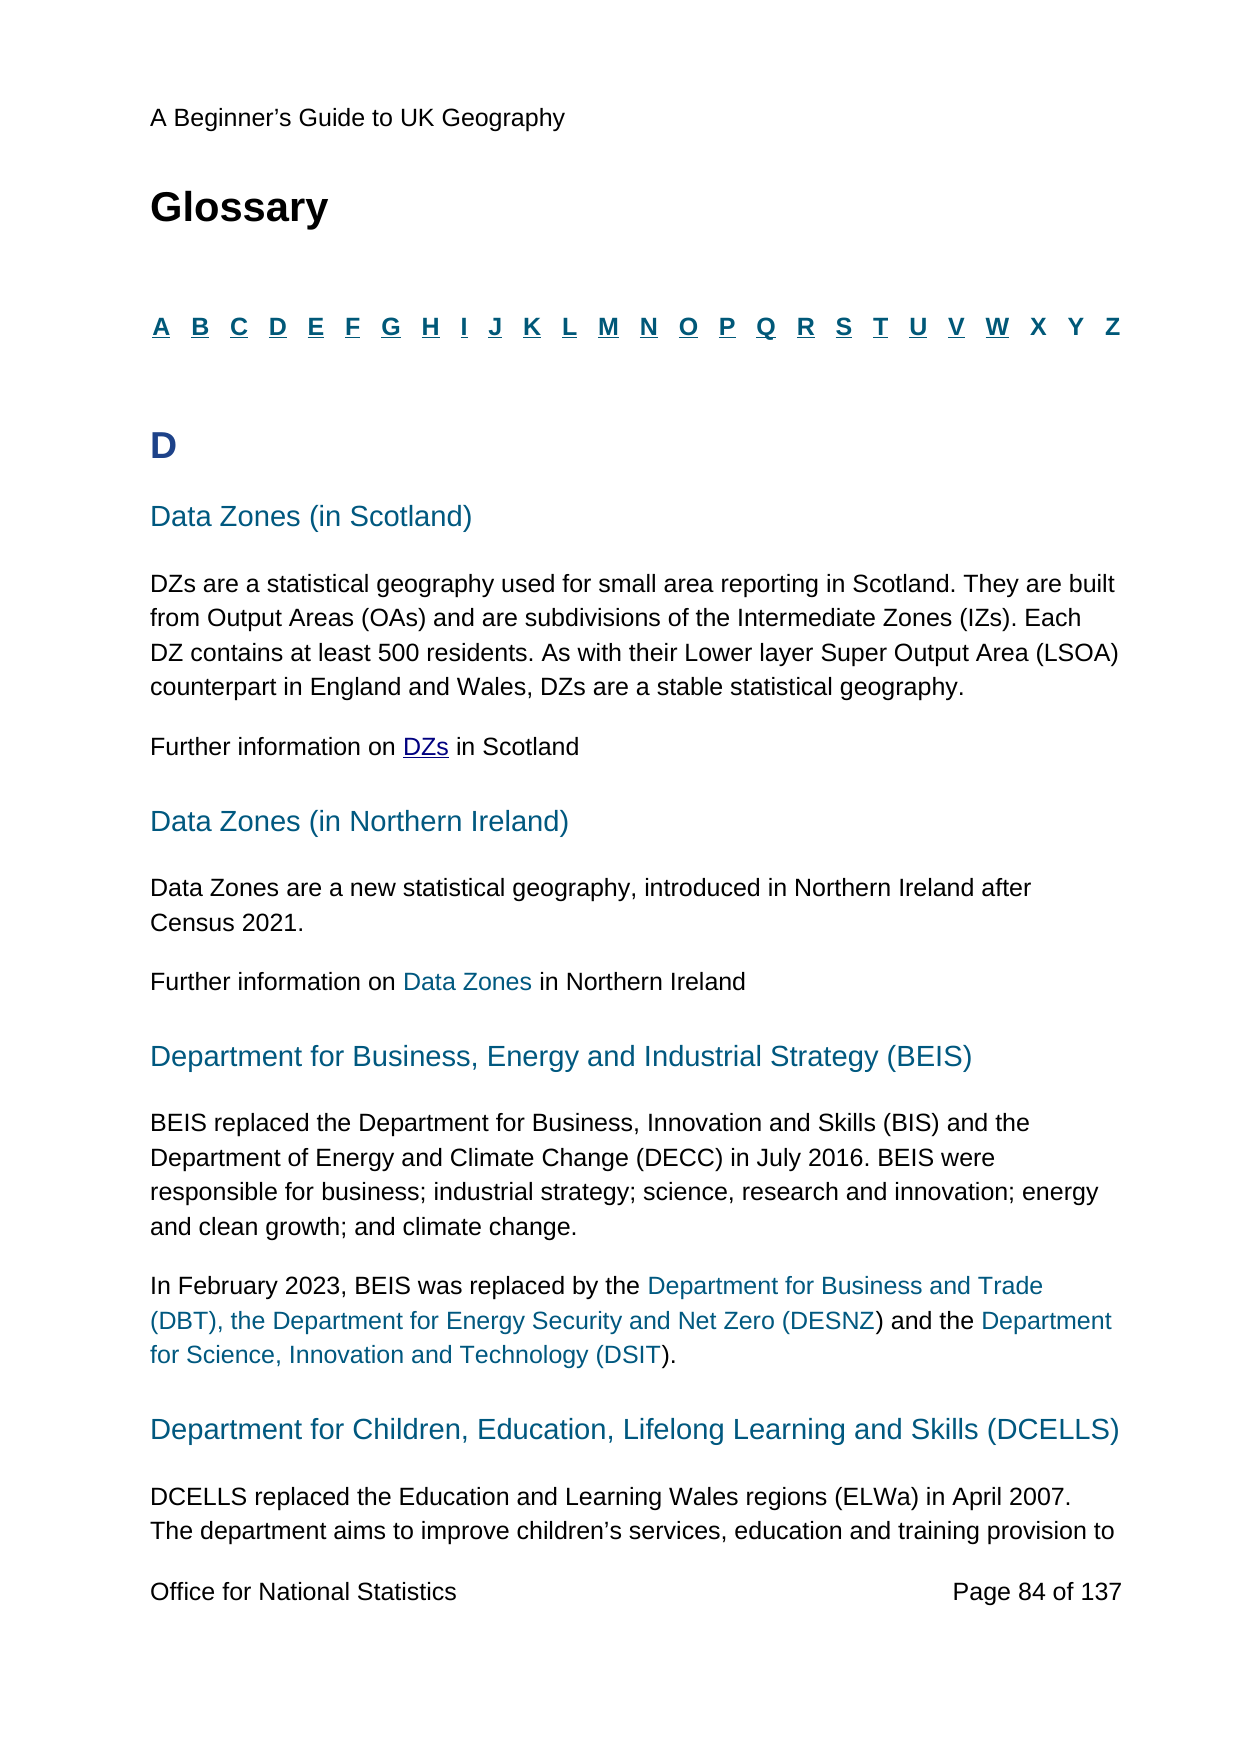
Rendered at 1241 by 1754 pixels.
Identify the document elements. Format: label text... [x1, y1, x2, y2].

subtitle Data Zones (in Northern Ireland) [150, 804, 1122, 837]
text Further information on Data Zones in Northern Ireland [150, 967, 1122, 996]
text Further information on DZs in Scotland [150, 732, 1122, 761]
text In February 2023, BEIS was replaced by the Department for Business and Trade (DBT), the Department for Energy Security and Net Zero (DESNZ) and the Department for Science, Innovation and Technology (DSIT). [150, 1271, 1122, 1369]
text Data Zones are a new statistical geography, introduced in Northern Ireland after Census 2021. [150, 873, 1122, 936]
text DZs are a statistical geography used for small area reporting in Scotland. They are built from Output Areas (OAs) and are subdivisions of the Intermediate Zones (IZs). Each DZ contains at least 500 residents. As with their Lower layer Super Output Area (LSOA) counterpart in England and Wales, DZs are a stable statistical geography. [150, 569, 1122, 701]
text DCELLS replaced the Education and Learning Wales regions (ELWa) in April 2007. The department aims to improve children’s services, education and training provision to [150, 1482, 1122, 1545]
text A B C D E F G H I J K L M N O P Q R S T U V W X Y Z [150, 312, 1122, 341]
subtitle Department for Children, Education, Lifelong Learning and Skills (DCELLS) [150, 1412, 1122, 1446]
subtitle D [150, 423, 1122, 466]
text BEIS replaced the Department for Business, Innovation and Skills (BIS) and the Department of Energy and Climate Change (DECC) in July 2016. BEIS were responsible for business; industrial strategy; science, research and innovation; energy and clean growth; and climate change. [150, 1108, 1122, 1241]
subtitle Glossary [150, 183, 1122, 231]
subtitle Department for Business, Energy and Industrial Strategy (BEIS) [150, 1039, 1122, 1073]
subtitle Data Zones (in Scotland) [150, 499, 1122, 533]
